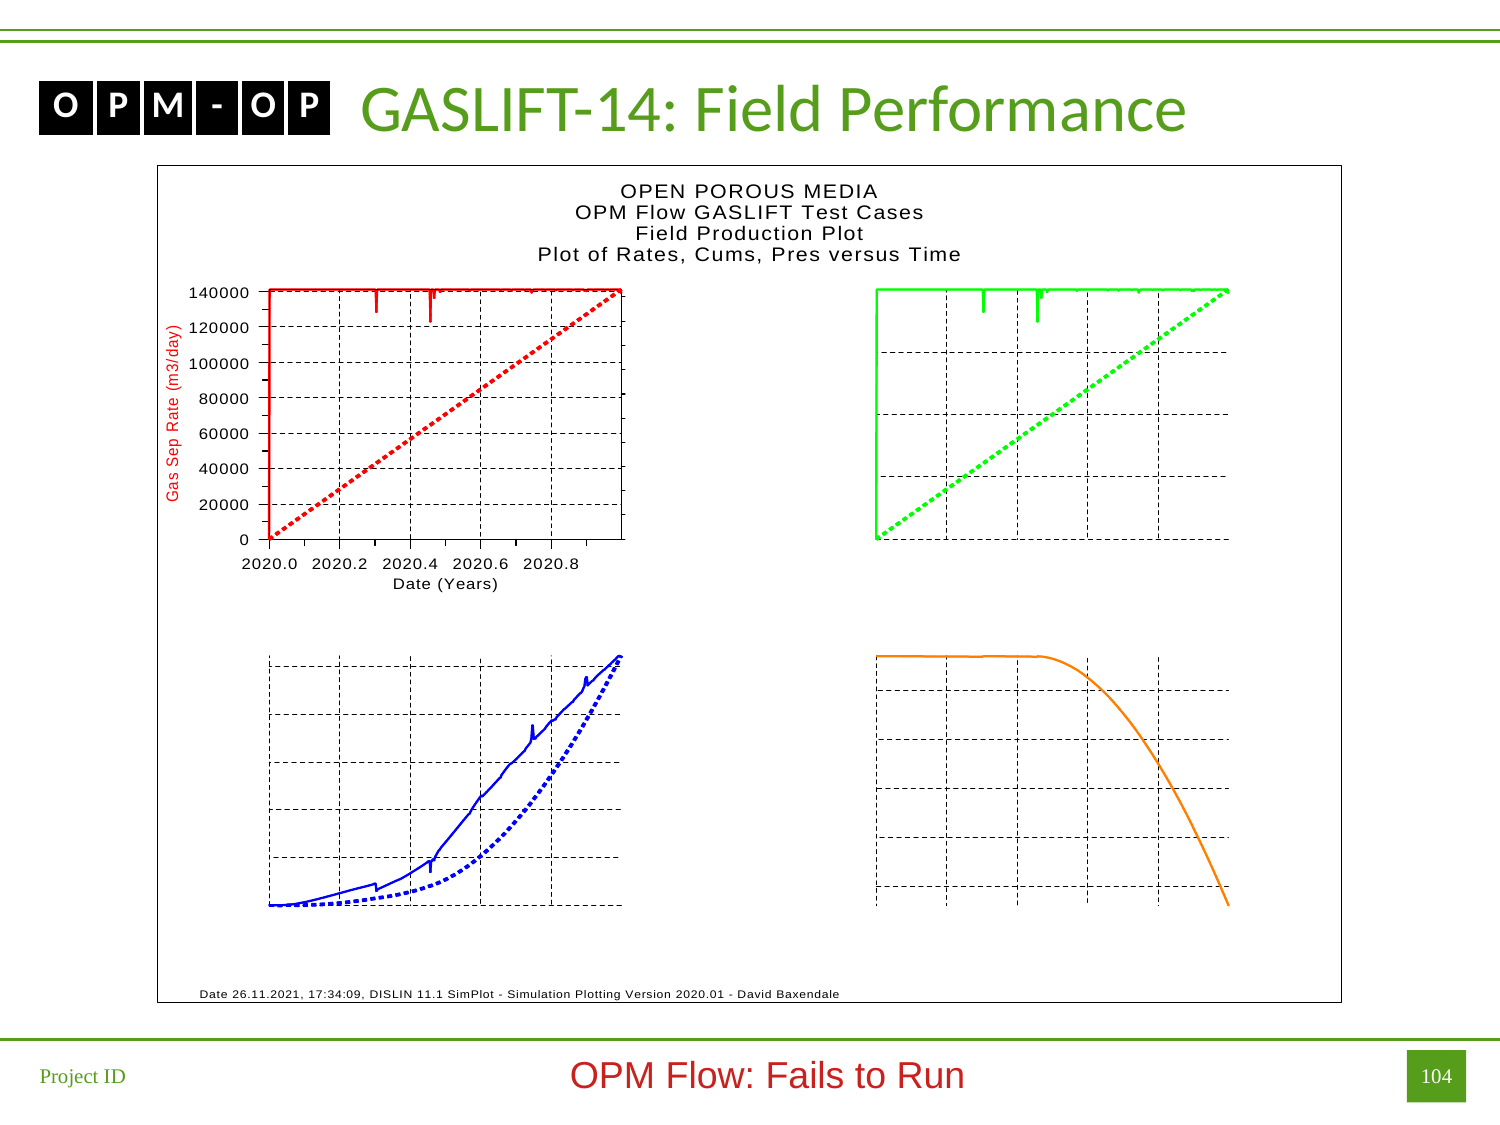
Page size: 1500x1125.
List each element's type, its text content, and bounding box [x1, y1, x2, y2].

title GASLIFT-14: Field Performance [360, 77, 1425, 153]
text_box OPM Flow: Fails to Run [200, 1046, 1335, 1110]
picture [157, 165, 1343, 1004]
